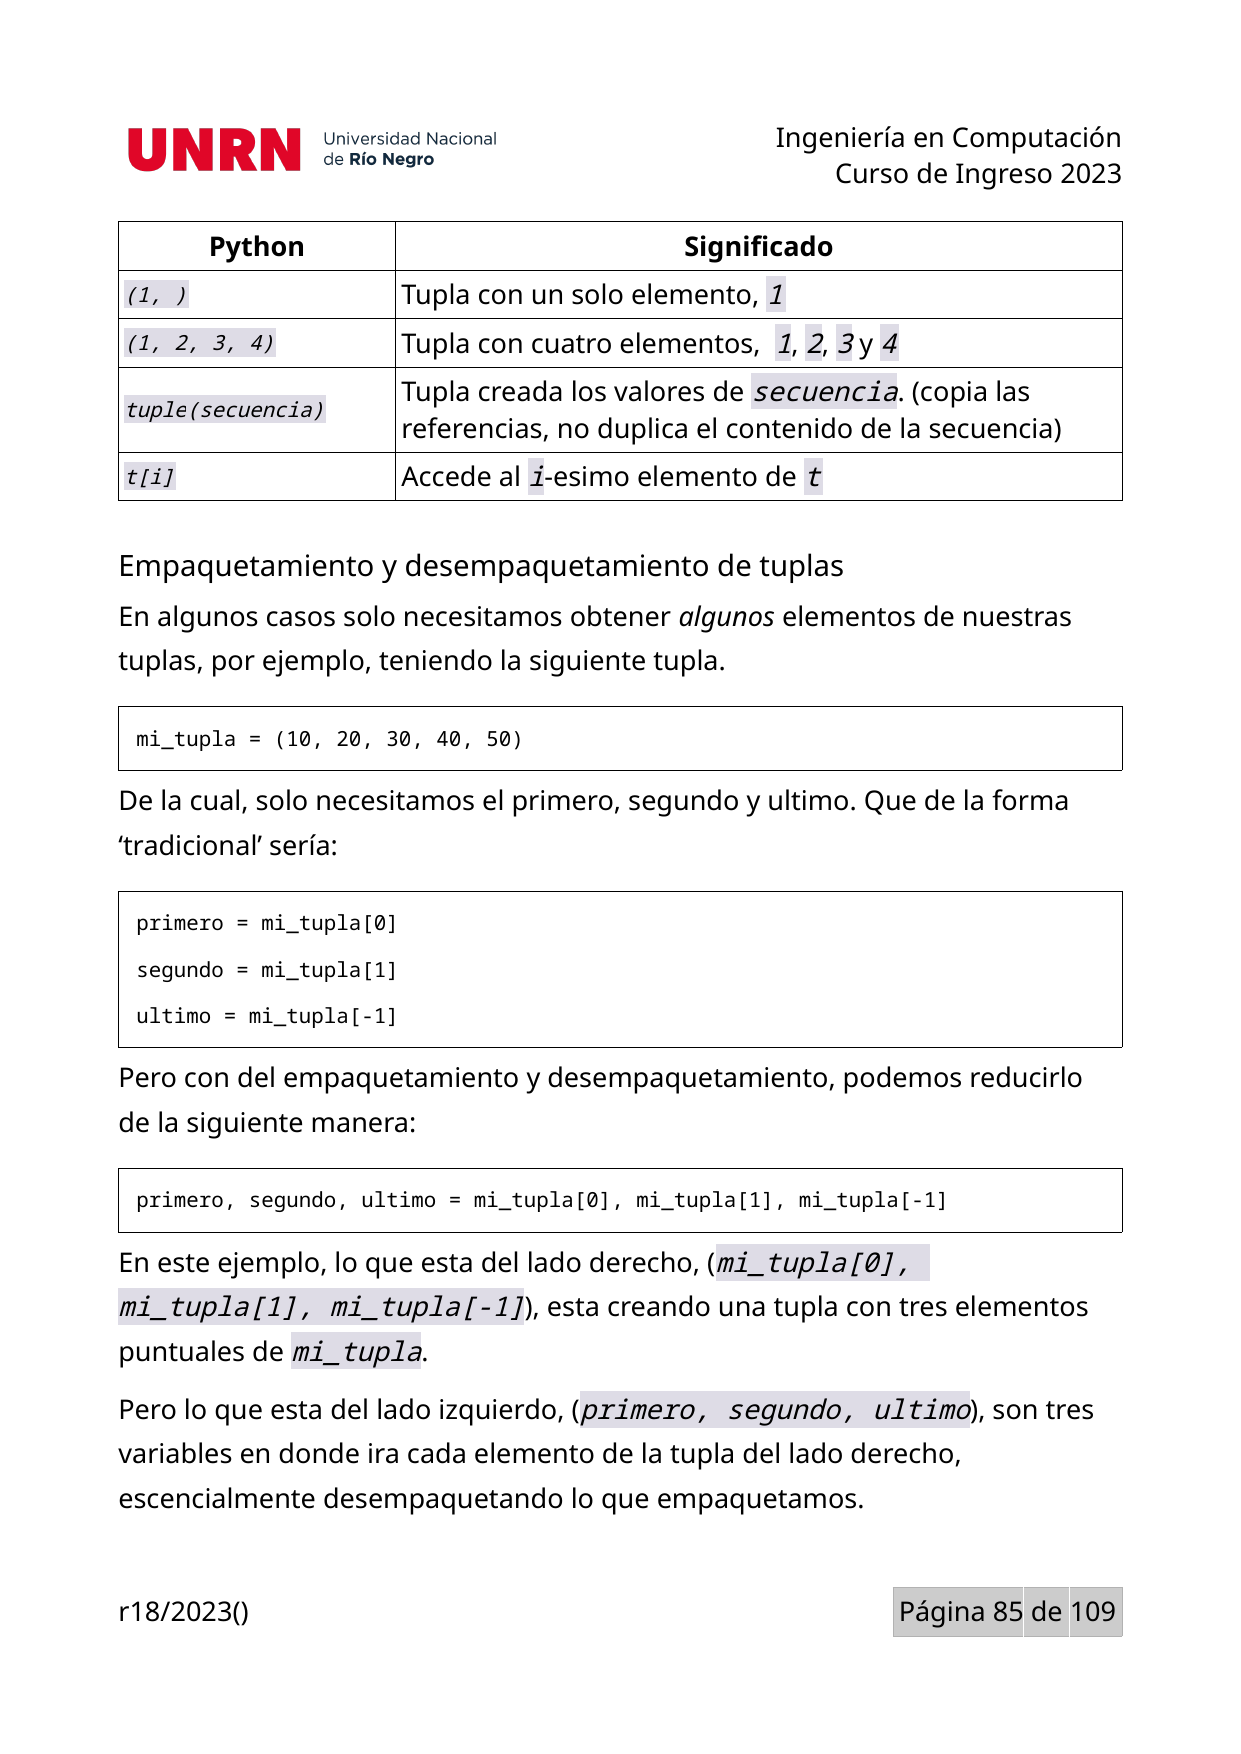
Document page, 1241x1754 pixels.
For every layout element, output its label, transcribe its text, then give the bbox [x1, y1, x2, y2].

table_cell Tupla con cuatro elementos, 1, 2, 3 y 4 [396, 319, 1122, 367]
table_cell Tupla creada los valores de secuencia. (copia las referencias, no duplica el contenido de la secuencia) [396, 368, 1122, 452]
table_cell t[i] [119, 453, 395, 500]
text primero = mi_tupla[0] [119, 892, 1122, 937]
table_cell (1, ) [119, 271, 395, 318]
text Pero con del empaquetamiento y desempaquetamiento, podemos reducirlo de la siguiente manera: [118, 1059, 1122, 1140]
table_cell Accede al i-esimo elemento de t [396, 453, 1122, 500]
text En este ejemplo, lo que esta del lado derecho, (mi_tupla[0], mi_tupla[1], mi_tupla[-1]), esta creando una tupla con tres elementos puntuales de mi_tupla. [118, 1244, 1122, 1369]
table_cell (1, 2, 3, 4) [119, 319, 395, 367]
subtitle Empaquetamiento y desempaquetamiento de tuplas [118, 544, 1122, 584]
text Pero lo que esta del lado izquierdo, (primero, segundo, ultimo), son tres variables en donde ira cada elemento de la tupla del lado derecho, escencialmente desempaquetando lo que empaquetamos. [118, 1391, 1122, 1516]
text mi_tupla = (10, 20, 30, 40, 50) [119, 707, 1122, 770]
text De la cual, solo necesitamos el primero, segundo y ultimo. Que de la forma ‘tradicional’ sería: [118, 782, 1122, 863]
text En algunos casos solo necesitamos obtener algunos elementos de nuestras tuplas, por ejemplo, teniendo la siguiente tupla. [118, 597, 1122, 678]
table_header Significado [396, 222, 1122, 270]
table_cell Tupla con un solo elemento, 1 [396, 271, 1122, 318]
text primero, segundo, ultimo = mi_tupla[0], mi_tupla[1], mi_tupla[-1] [119, 1169, 1122, 1232]
text segundo = mi_tupla[1] [119, 937, 1122, 983]
table_cell tuple(secuencia) [119, 368, 395, 452]
text ultimo = mi_tupla[-1] [119, 983, 1122, 1047]
picture [118, 118, 505, 180]
table_header Python [119, 222, 395, 270]
